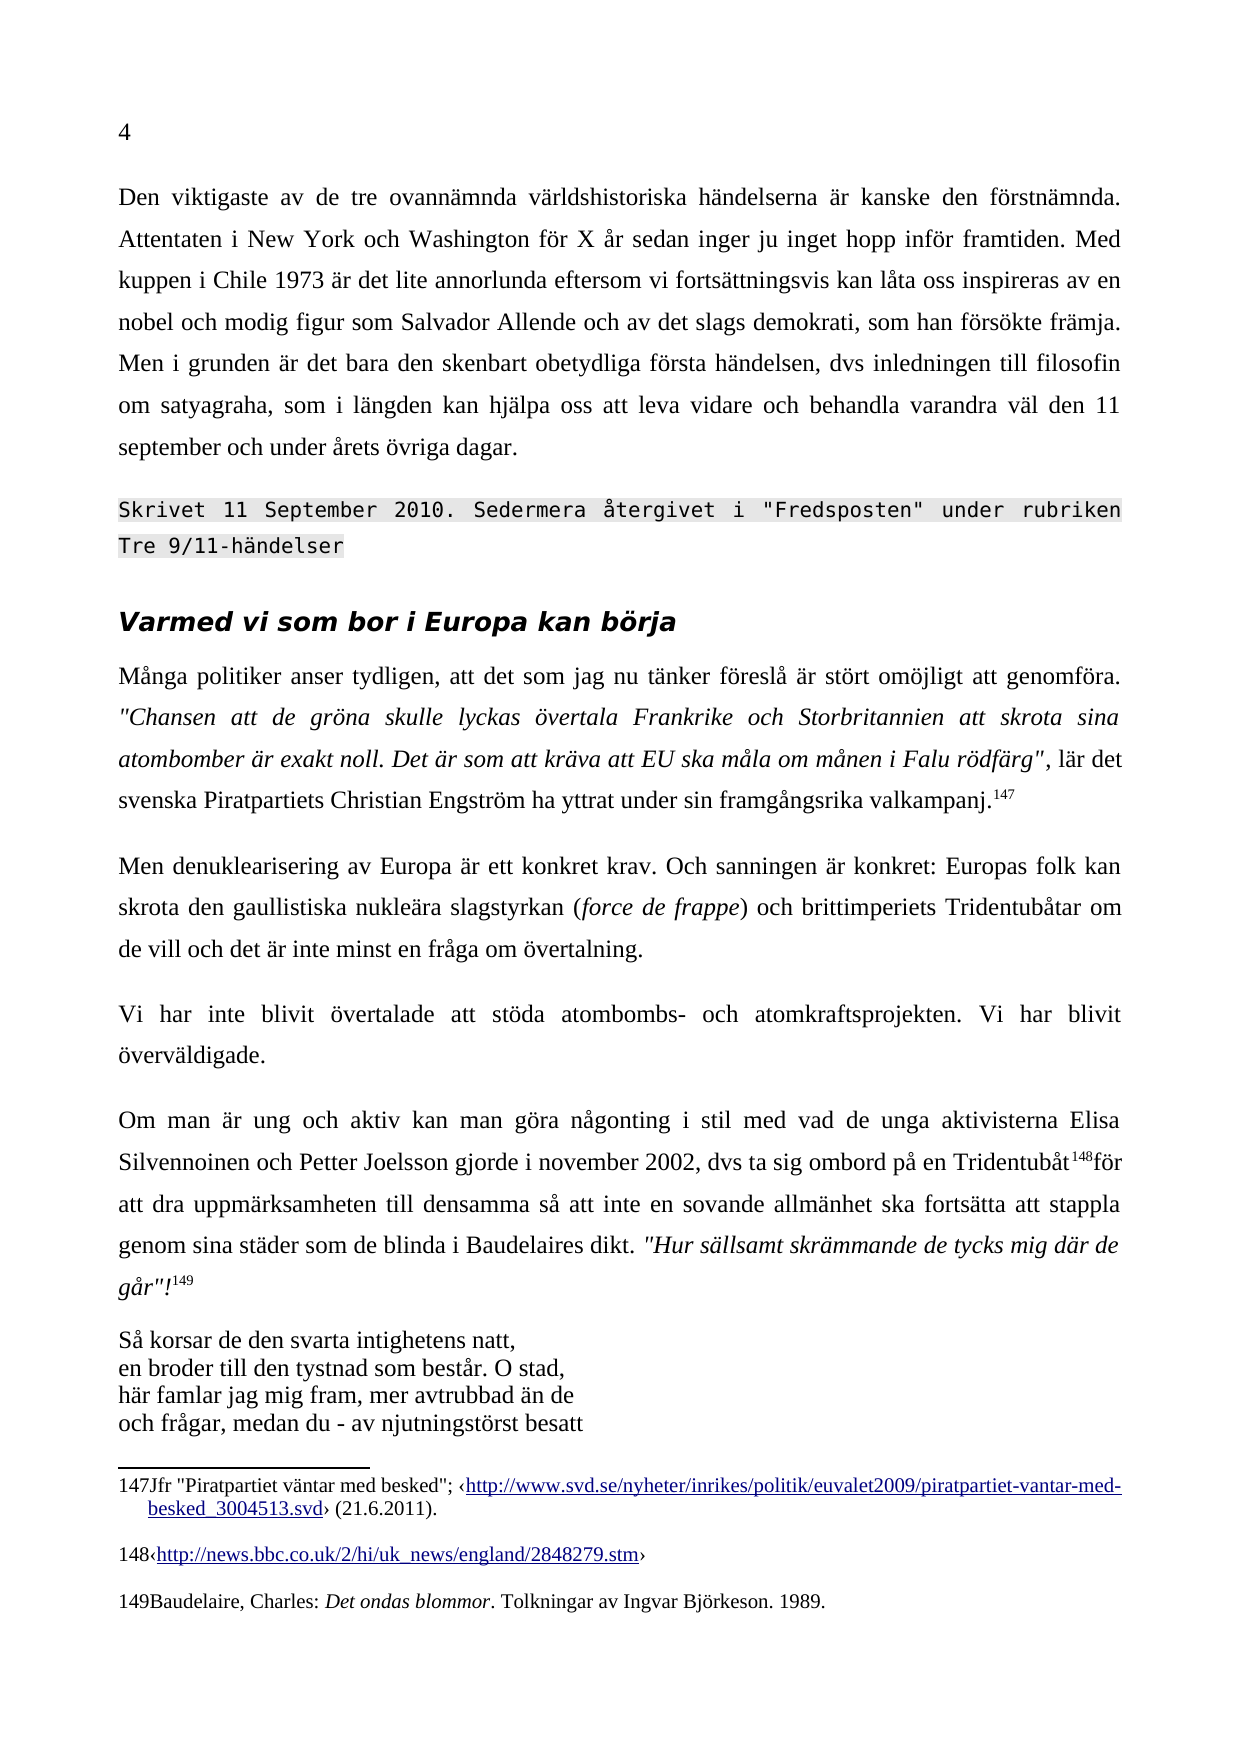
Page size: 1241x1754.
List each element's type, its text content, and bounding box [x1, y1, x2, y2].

text 4 [118, 118, 1122, 146]
text en broder till den tystnad som består. O stad, [118, 1354, 1122, 1382]
text Jfr "Piratpartiet väntar med besked"; ‹http://www.svd.se/nyheter/inrikes/politik/euvalet2009/piratpartiet-vantar-med-besked_3004513.svd› (21.6.2011). [118, 1474, 1122, 1520]
text Den viktigaste av de tre ovannämnda världshistoriska händelserna är kanske den förstnämnda. Attentaten i New York och Washington för X år sedan inger ju inget hopp inför framtiden. Med kuppen i Chile 1973 är det lite annorlunda eftersom vi fortsättningsvis kan låta oss inspireras av en nobel och modig figur som Salvador Allende och av det slags demokrati, som han försökte främja. Men i grunden är det bara den skenbart obetydliga första händelsen, dvs inledningen till filosofin om satyagraha, som i längden kan hjälpa oss att leva vidare och behandla varandra väl den 11 september och under årets övriga dagar. [118, 183, 1122, 460]
text Men denuklearisering av Europa är ett konkret krav. Och sanningen är konkret: Europas folk kan skrota den gaullistiska nukleära slagstyrkan (force de frappe) och brittimperiets Tridentubåtar om de vill och det är inte minst en fråga om övertalning. [118, 852, 1122, 963]
text här famlar jag mig fram, mer avtrubbad än de [118, 1382, 1122, 1409]
text Vi har inte blivit övertalade att stöda atombombs- och atomkraftsprojekten. Vi har blivit överväldigade. [118, 1000, 1122, 1069]
subtitle Varmed vi som bor i Europa kan börja [118, 607, 1122, 638]
text och frågar, medan du - av njutningstörst besatt [118, 1409, 1122, 1437]
text Baudelaire, Charles: Det ondas blommor. Tolkningar av Ingvar Björkeson. 1989. [118, 1589, 1122, 1613]
text Många politiker anser tydligen, att det som jag nu tänker föreslå är stört omöjligt att genomföra. "Chansen att de gröna skulle lyckas övertala Frankrike och Storbritannien att skrota sina atombomber är exakt noll. Det är som att kräva att EU ska måla om månen i Falu rödfärg", lär det svenska Piratpartiets Christian Engström ha yttrat under sin framgångsrika valkampanj. [118, 662, 1122, 814]
text Så korsar de den svarta intighetens natt, [118, 1326, 1122, 1354]
text Skrivet 11 September 2010. Sedermera återgivet i "Fredsposten" under rubriken Tre 9/11-händelser [118, 498, 1122, 558]
text ‹http://news.bbc.co.uk/2/hi/uk_news/england/2848279.stm› [118, 1543, 1122, 1566]
text Om man är ung och aktiv kan man göra någonting i stil med vad de unga aktivisterna Elisa Silvennoinen och Petter Joelsson gjorde i november 2002, dvs ta sig ombord på en Tridentubåtför att dra uppmärksamheten till densamma så att inte en sovande allmänhet ska fortsätta att stappla genom sina städer som de blinda i Baudelaires dikt. "Hur sällsamt skrämmande de tycks mig där de går"! [118, 1107, 1122, 1301]
